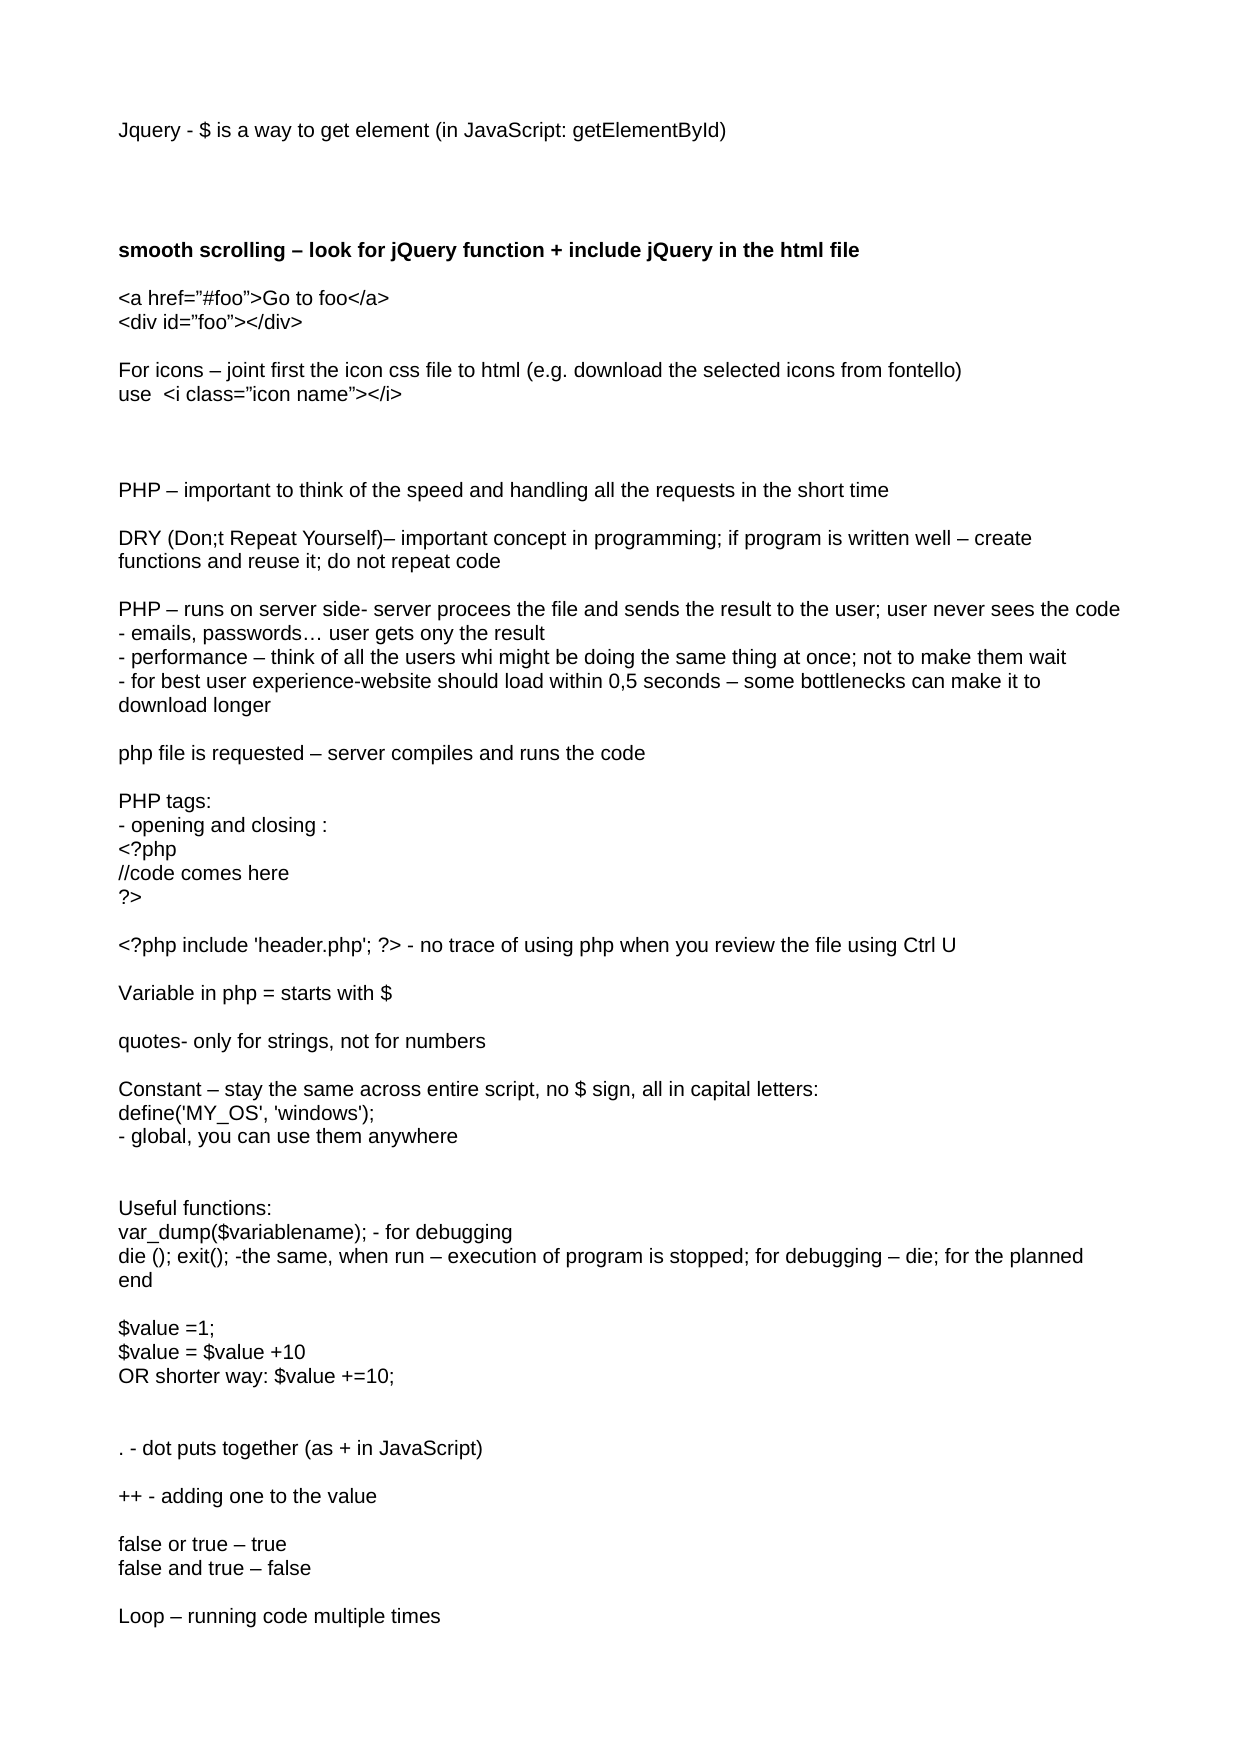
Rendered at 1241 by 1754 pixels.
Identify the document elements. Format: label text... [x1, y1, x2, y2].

text <a href=”#foo”>Go to foo</a> [118, 286, 1122, 310]
text //code comes here [118, 861, 1122, 885]
text For icons – joint first the icon css file to html (e.g. download the selected icons from fontello) [118, 358, 1122, 382]
text - performance – think of all the users whi might be doing the same thing at once; not to make them wait [118, 645, 1122, 669]
text <?php include 'header.php'; ?> - no trace of using php when you review the file using Ctrl U [118, 933, 1122, 957]
text $value =1; [118, 1316, 1122, 1340]
text <div id=”foo”></div> [118, 310, 1122, 334]
text quotes- only for strings, not for numbers [118, 1028, 1122, 1052]
text PHP – runs on server side- server procees the file and sends the result to the user; user never sees the code [118, 597, 1122, 621]
text Useful functions: [118, 1196, 1122, 1220]
text Variable in php = starts with $ [118, 981, 1122, 1004]
text PHP – important to think of the speed and handling all the requests in the short time [118, 477, 1122, 501]
text <?php [118, 837, 1122, 861]
text use <i class=”icon name”></i> [118, 382, 1122, 406]
text var_dump($variablename); - for debugging [118, 1220, 1122, 1244]
text php file is requested – server compiles and runs the code [118, 741, 1122, 765]
text OR shorter way: $value +=10; [118, 1364, 1122, 1388]
text smooth scrolling – look for jQuery function + include jQuery in the html file [118, 238, 1122, 262]
text Jquery - $ is a way to get element (in JavaScript: getElementById) [118, 118, 1122, 142]
text - opening and closing : [118, 813, 1122, 837]
text - emails, passwords… user gets ony the result [118, 621, 1122, 645]
text Constant – stay the same across entire script, no $ sign, all in capital letters: [118, 1076, 1122, 1100]
text - global, you can use them anywhere [118, 1124, 1122, 1148]
text define('MY_OS', 'windows'); [118, 1100, 1122, 1124]
text false and true – false [118, 1556, 1122, 1579]
text false or true – true [118, 1532, 1122, 1556]
text PHP tags: [118, 789, 1122, 813]
text ++ - adding one to the value [118, 1484, 1122, 1508]
text . - dot puts together (as + in JavaScript) [118, 1436, 1122, 1460]
text DRY (Don;t Repeat Yourself)– important concept in programming; if program is written well – create functions and reuse it; do not repeat code [118, 525, 1122, 573]
text $value = $value +10 [118, 1340, 1122, 1364]
text ?> [118, 885, 1122, 909]
text die (); exit(); -the same, when run – execution of program is stopped; for debugging – die; for the planned end [118, 1244, 1122, 1292]
text Loop – running code multiple times [118, 1603, 1122, 1627]
text - for best user experience-website should load within 0,5 seconds – some bottlenecks can make it to download longer [118, 669, 1122, 717]
